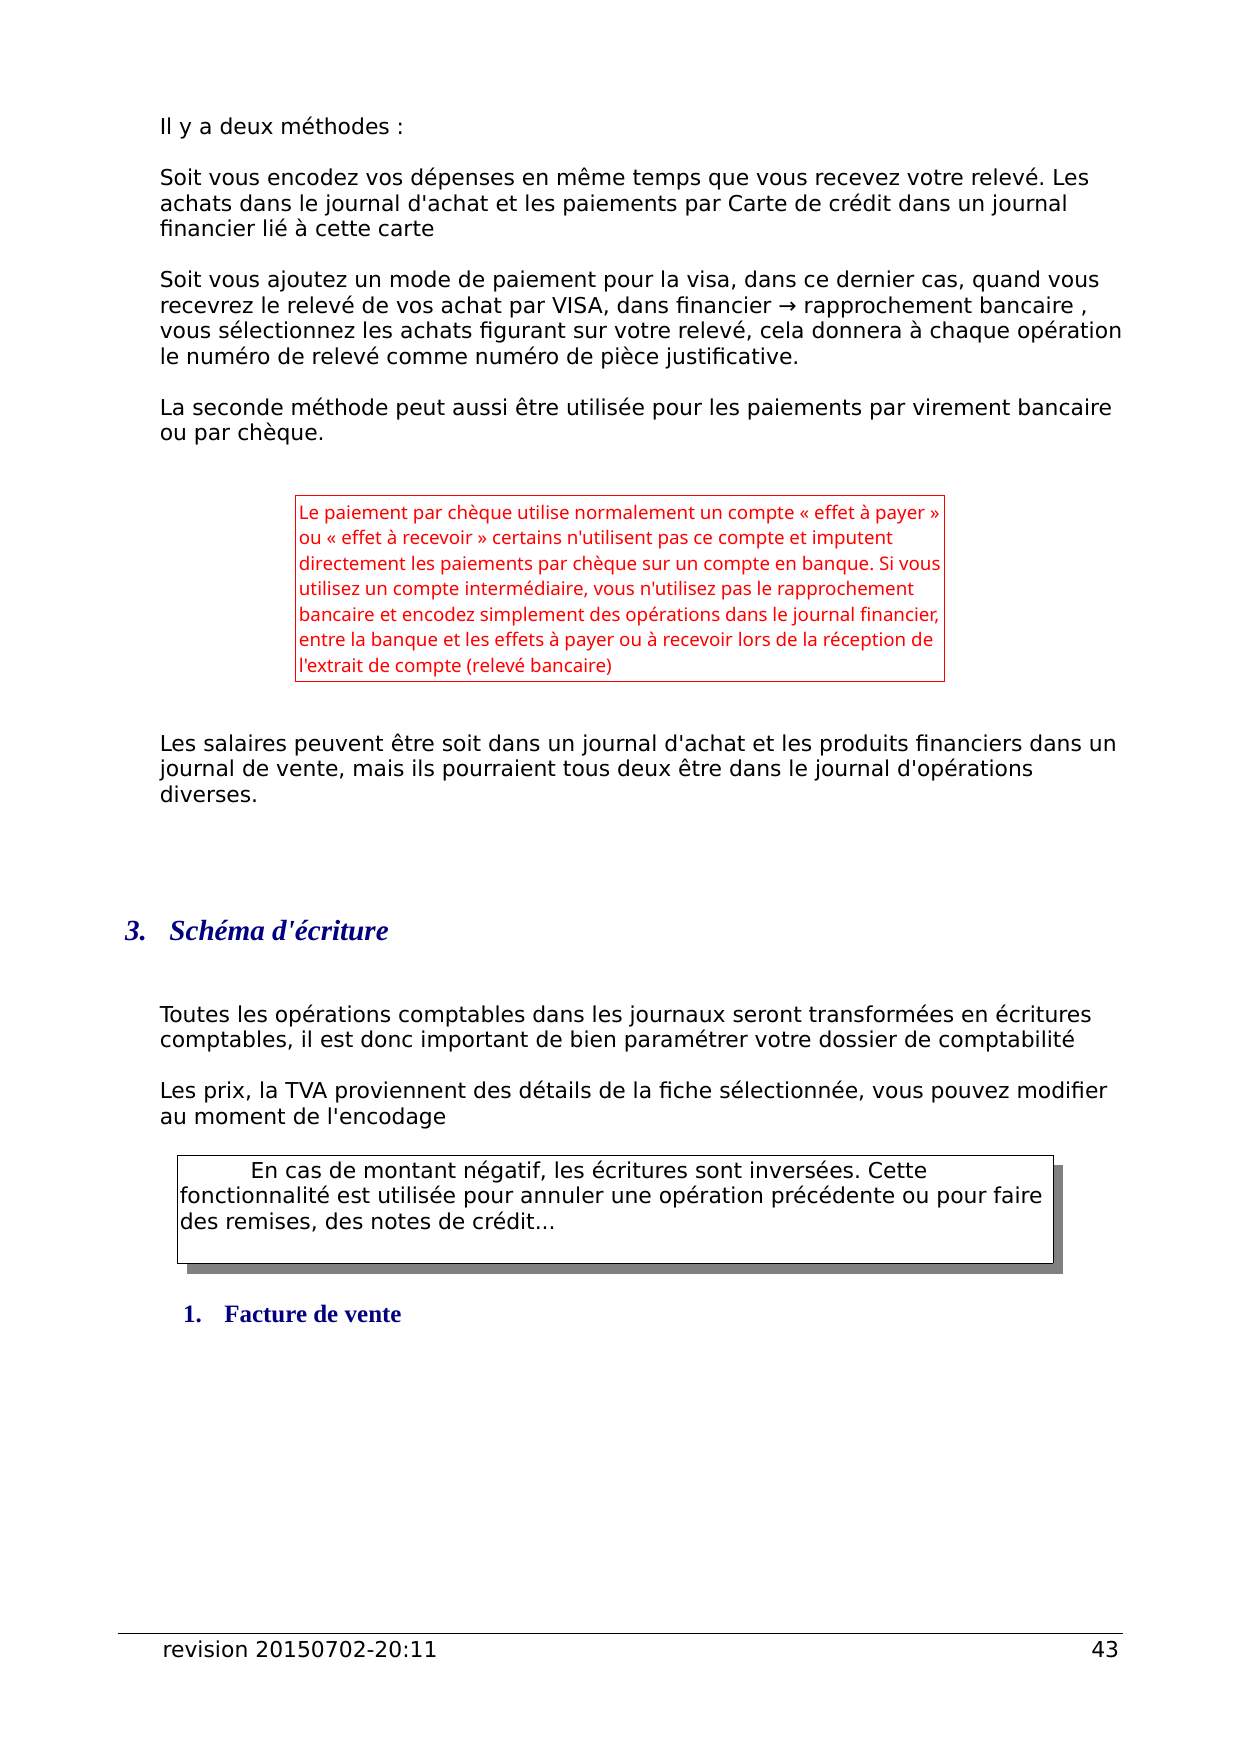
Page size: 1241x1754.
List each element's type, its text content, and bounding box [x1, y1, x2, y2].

text En cas de montant négatif, les écritures sont inversées. Cette fonctionnalité est utilisée pour annuler une opération précédente ou pour faire des remises, des notes de crédit... [178, 1156, 1053, 1234]
subtitle Schéma d'écriture [117, 913, 1123, 947]
text Il y a deux méthodes : [159, 114, 1123, 139]
subtitle Facture de vente [177, 1299, 1123, 1328]
text Toutes les opérations comptables dans les journaux seront transformées en écritures comptables, il est donc important de bien paramétrer votre dossier de comptabilité [159, 1002, 1123, 1053]
text Les salaires peuvent être soit dans un journal d'achat et les produits financiers dans un journal de vente, mais ils pourraient tous deux être dans le journal d'opérations diverses. [159, 731, 1123, 807]
text Soit vous encodez vos dépenses en même temps que vous recevez votre relevé. Les achats dans le journal d'achat et les paiements par Carte de crédit dans un journal financier lié à cette carte [159, 165, 1123, 242]
text La seconde méthode peut aussi être utilisée pour les paiements par virement bancaire ou par chèque. [159, 395, 1123, 446]
text Soit vous ajoutez un mode de paiement pour la visa, dans ce dernier cas, quand vous recevrez le relevé de vos achat par VISA, dans financier → rapprochement bancaire , vous sélectionnez les achats figurant sur votre relevé, cela donnera à chaque opération le numéro de relevé comme numéro de pièce justificative. [159, 267, 1123, 369]
text Les prix, la TVA proviennent des détails de la fiche sélectionnée, vous pouvez modifier au moment de l'encodage [159, 1078, 1123, 1129]
text Le paiement par chèque utilise normalement un compte « effet à payer » ou « effet à recevoir » certains n'utilisent pas ce compte et imputent directement les paiements par chèque sur un compte en banque. Si vous utilisez un compte intermédiaire, vous n'utilisez pas le rapprochement bancaire et encodez simplement des opérations dans le journal financier, entre la banque et les effets à payer ou à recevoir lors de la réception de l'extrait de compte (relevé bancaire) [296, 496, 944, 681]
